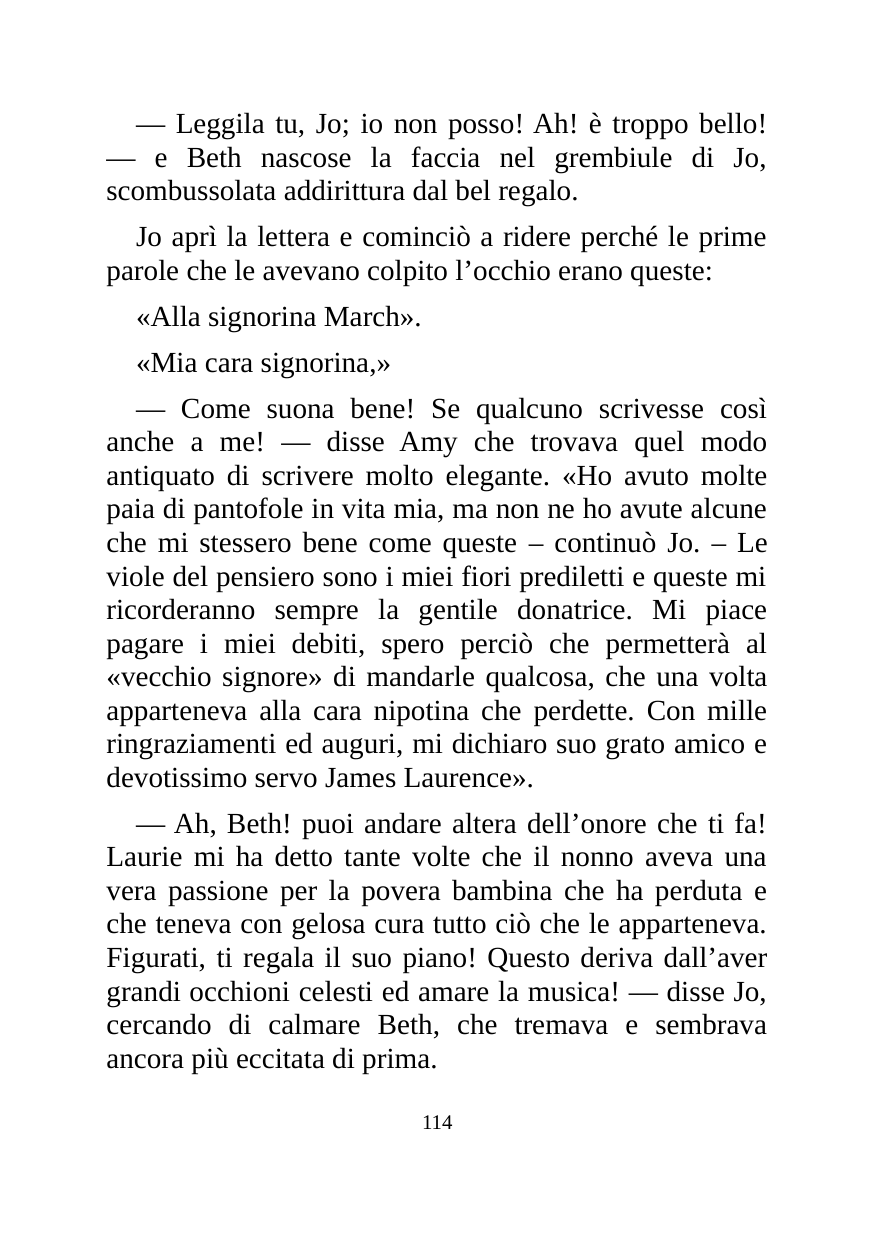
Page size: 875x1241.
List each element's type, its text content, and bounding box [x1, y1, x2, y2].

text «Mia cara signorina,» [106, 345, 768, 378]
text «Alla signorina March». [106, 299, 768, 332]
text — Come suona bene! Se qualcuno scrivesse così anche a me! — disse Amy che trovava quel modo antiquato di scrivere molto elegante. «Ho avuto molte paia di pantofole in vita mia, ma non ne ho avute alcune che mi stessero bene come queste – continuò Jo. – Le viole del pensiero sono i miei fiori prediletti e queste mi ricorderanno sempre la gentile donatrice. Mi piace pagare i miei debiti, spero perciò che permetterà al «vecchio signore» di mandarle qualcosa, che una volta apparteneva alla cara nipotina che perdette. Con mille ringraziamenti ed auguri, mi dichiaro suo grato amico e devotissimo servo James Laurence». [106, 391, 768, 793]
text — Ah, Beth! puoi andare altera dell’onore che ti fa! Laurie mi ha detto tante volte che il nonno aveva una vera passione per la povera bambina che ha perduta e che teneva con gelosa cura tutto ciò che le apparteneva. Figurati, ti regala il suo piano! Questo deriva dall’aver grandi occhioni celesti ed amare la musica! — disse Jo, cercando di calmare Beth, che tremava e sembrava ancora più eccitata di prima. [106, 806, 768, 1074]
text Jo aprì la lettera e cominciò a ridere perché le prime parole che le avevano colpito l’occhio erano queste: [106, 219, 768, 286]
text — Leggila tu, Jo; io non posso! Ah! è troppo bello! — e Beth nascose la faccia nel grembiule di Jo, scombussolata addirittura dal bel regalo. [106, 106, 768, 207]
